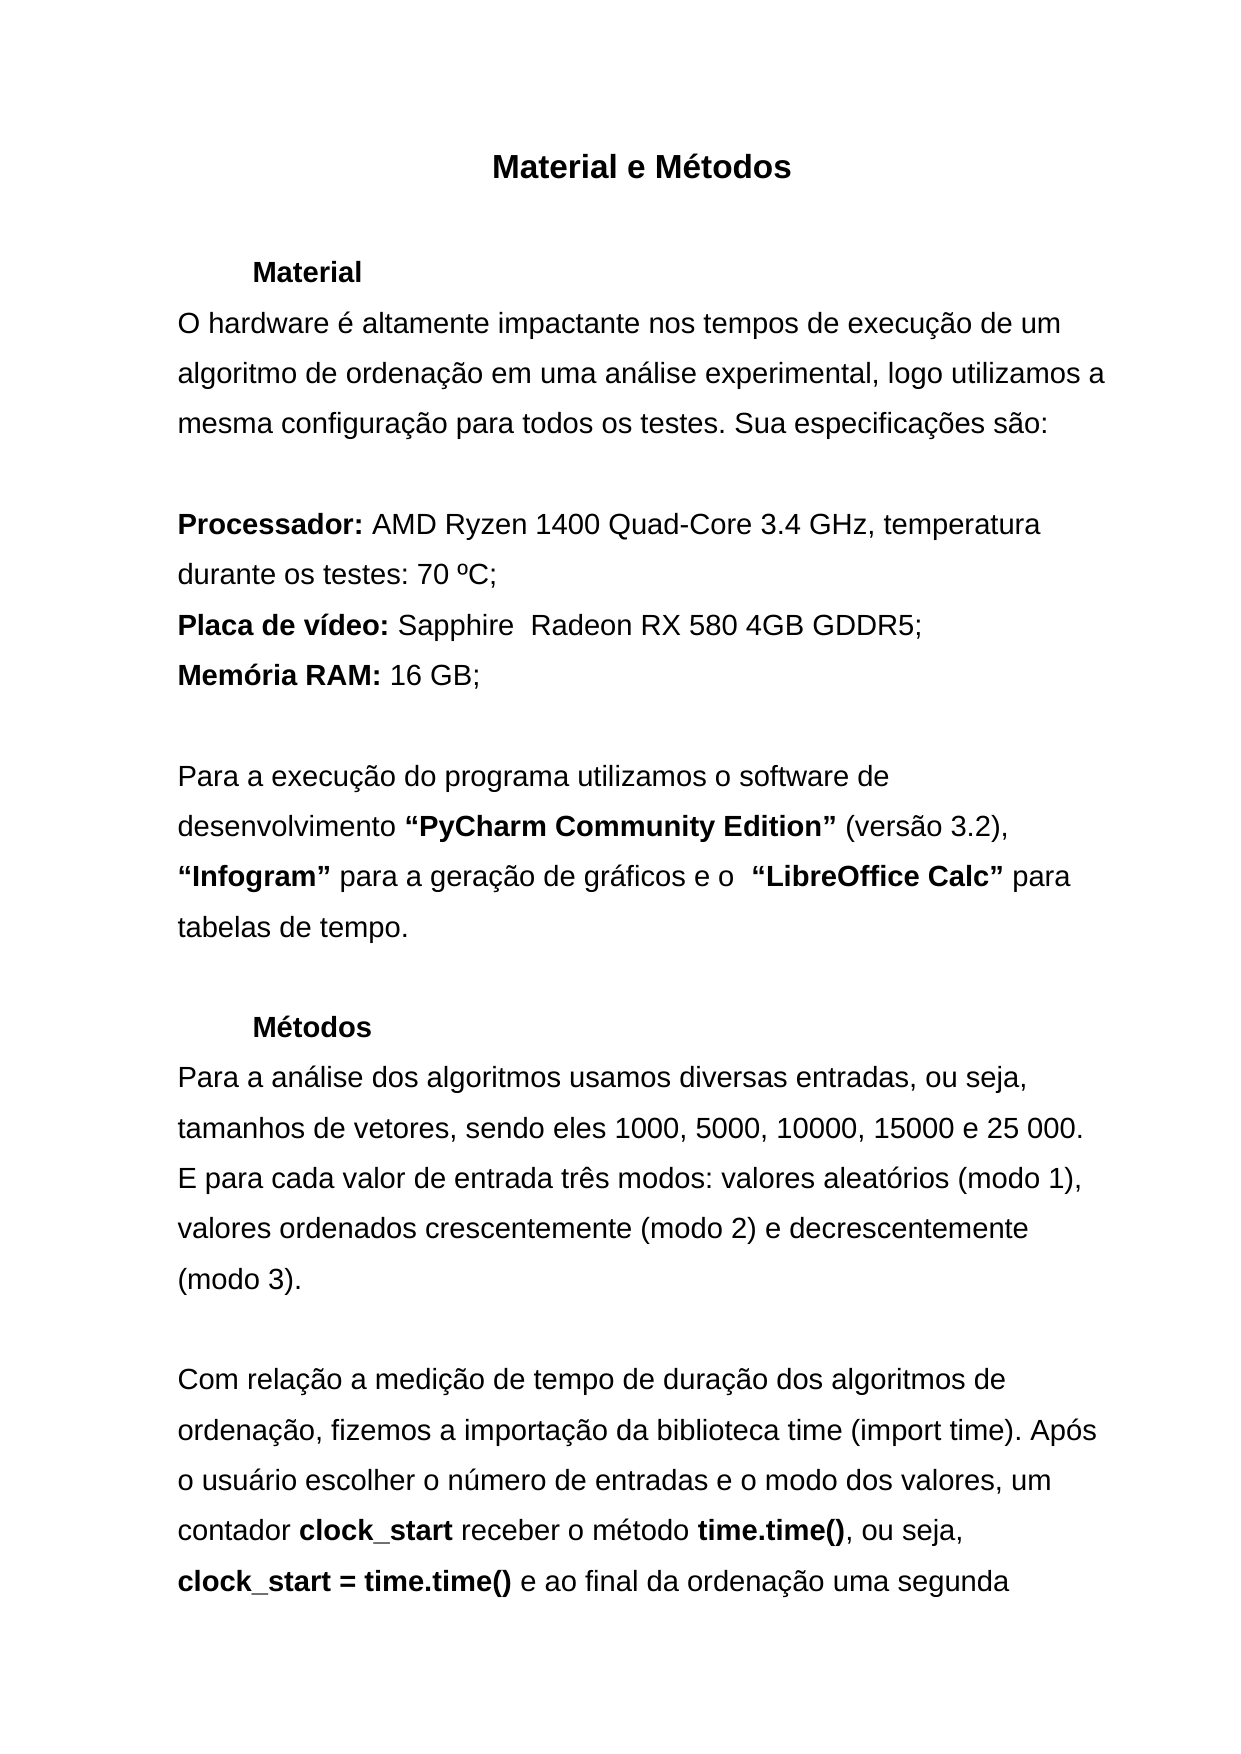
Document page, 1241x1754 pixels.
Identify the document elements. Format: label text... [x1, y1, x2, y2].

text Memória RAM: 16 GB; [177, 658, 1114, 692]
text Material e Métodos [177, 148, 1114, 186]
text Processador: AMD Ryzen 1400 Quad-Core 3.4 GHz, temperatura durante os testes: 70 ºC; [177, 507, 1114, 591]
text O hardware é altamente impactante nos tempos de execução de um algoritmo de ordenação em uma análise experimental, logo utilizamos a mesma configuração para todos os testes. Sua especificações são: [177, 306, 1114, 440]
text Placa de vídeo: Sapphire Radeon RX 580 4GB GDDR5; [177, 608, 1114, 641]
text Métodos [177, 1010, 1114, 1044]
text Para a execução do programa utilizamos o software de desenvolvimento “PyCharm Community Edition” (versão 3.2), “Infogram” para a geração de gráficos e o “LibreOffice Calc” para tabelas de tempo. [177, 759, 1114, 943]
text Com relação a medição de tempo de duração dos algoritmos de ordenação, fizemos a importação da biblioteca time (import time). Após o usuário escolher o número de entradas e o modo dos valores, um contador clock_start receber o método time.time(), ou seja, clock_start = time.time() e ao final da ordenação uma segunda [177, 1362, 1114, 1597]
text E para cada valor de entrada três modos: valores aleatórios (modo 1), valores ordenados crescentemente (modo 2) e decrescentemente (modo 3). [177, 1161, 1114, 1295]
text Material [177, 256, 1114, 289]
text Para a análise dos algoritmos usamos diversas entradas, ou seja, tamanhos de vetores, sendo eles 1000, 5000, 10000, 15000 e 25 000. [177, 1061, 1114, 1144]
